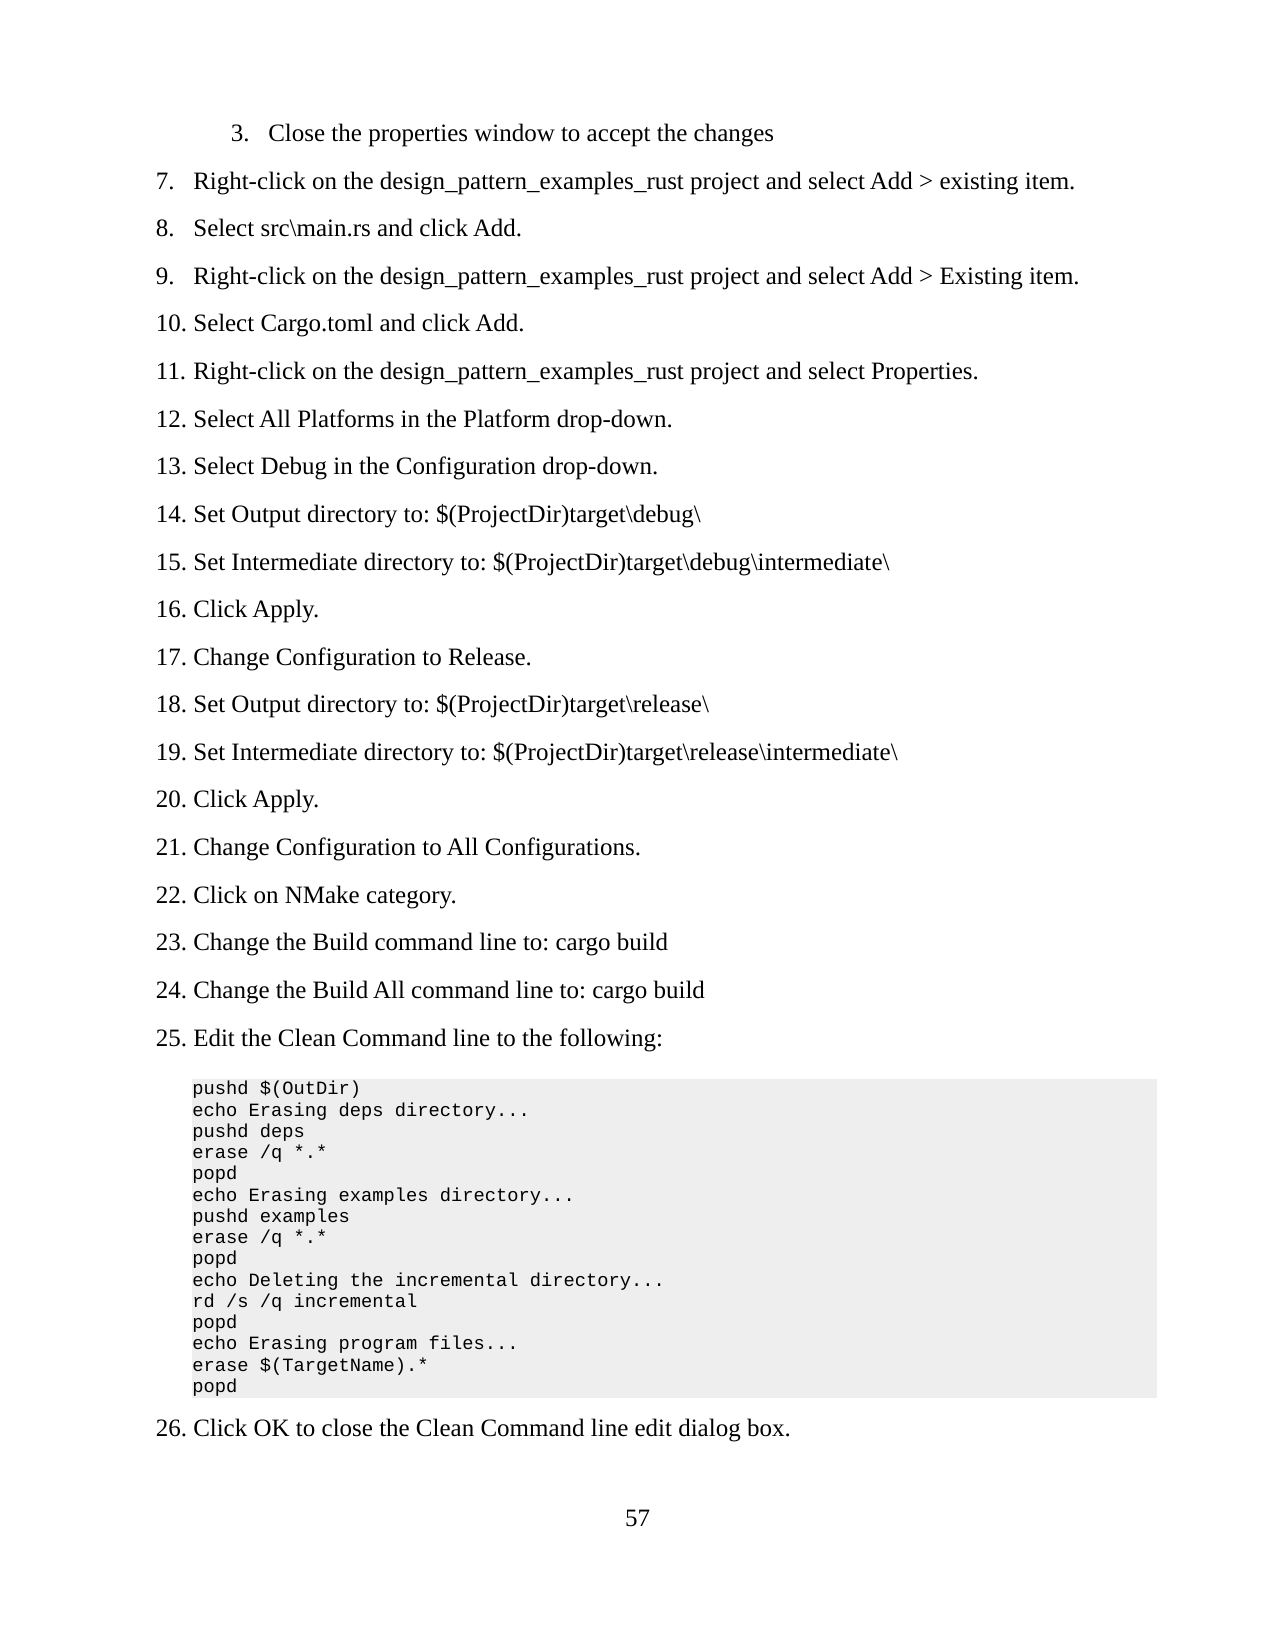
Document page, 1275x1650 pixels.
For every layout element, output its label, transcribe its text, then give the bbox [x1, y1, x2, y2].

text popd [192, 1377, 1157, 1398]
text erase $(TargetName).* [192, 1355, 1157, 1377]
list Click OK to close the Clean Command line edit dialog box. [156, 1413, 1157, 1442]
list Change the Build All command line to: cargo build [156, 975, 1157, 1004]
list Set Intermediate directory to: $(ProjectDir)target\release\intermediate\ [156, 737, 1157, 766]
list Right-click on the design_pattern_examples_rust project and select Properties. [156, 356, 1157, 385]
list Select Cargo.toml and click Add. [156, 308, 1157, 337]
list Click on NMake category. [156, 880, 1157, 908]
list Close the properties window to accept the changes [231, 118, 1157, 147]
text pushd deps [192, 1122, 1157, 1143]
list Right-click on the design_pattern_examples_rust project and select Add > Existing item. [156, 261, 1157, 290]
list Edit the Clean Command line to the following: [156, 1023, 1157, 1051]
list Change Configuration to All Configurations. [156, 832, 1157, 861]
text popd [192, 1313, 1157, 1334]
text popd [192, 1249, 1157, 1270]
list Change the Build command line to: cargo build [156, 927, 1157, 956]
list Select All Platforms in the Platform drop-down. [156, 404, 1157, 432]
text popd [192, 1164, 1157, 1185]
text echo Erasing deps directory... [192, 1100, 1157, 1122]
list Click Apply. [156, 594, 1157, 623]
list Click Apply. [156, 784, 1157, 813]
text erase /q *.* [192, 1228, 1157, 1249]
list Set Output directory to: $(ProjectDir)target\release\ [156, 689, 1157, 718]
text pushd $(OutDir) [192, 1079, 1157, 1100]
list Right-click on the design_pattern_examples_rust project and select Add > existing item. [156, 166, 1157, 194]
list Select src\main.rs and click Add. [156, 213, 1157, 242]
list Set Intermediate directory to: $(ProjectDir)target\debug\intermediate\ [156, 547, 1157, 575]
text echo Erasing examples directory... [192, 1185, 1157, 1207]
text rd /s /q incremental [192, 1292, 1157, 1313]
list Set Output directory to: $(ProjectDir)target\debug\ [156, 499, 1157, 528]
text echo Deleting the incremental directory... [192, 1270, 1157, 1292]
list Select Debug in the Configuration drop-down. [156, 451, 1157, 480]
list Change Configuration to Release. [156, 642, 1157, 671]
text echo Erasing program files... [192, 1334, 1157, 1355]
text pushd examples [192, 1207, 1157, 1228]
text erase /q *.* [192, 1143, 1157, 1164]
